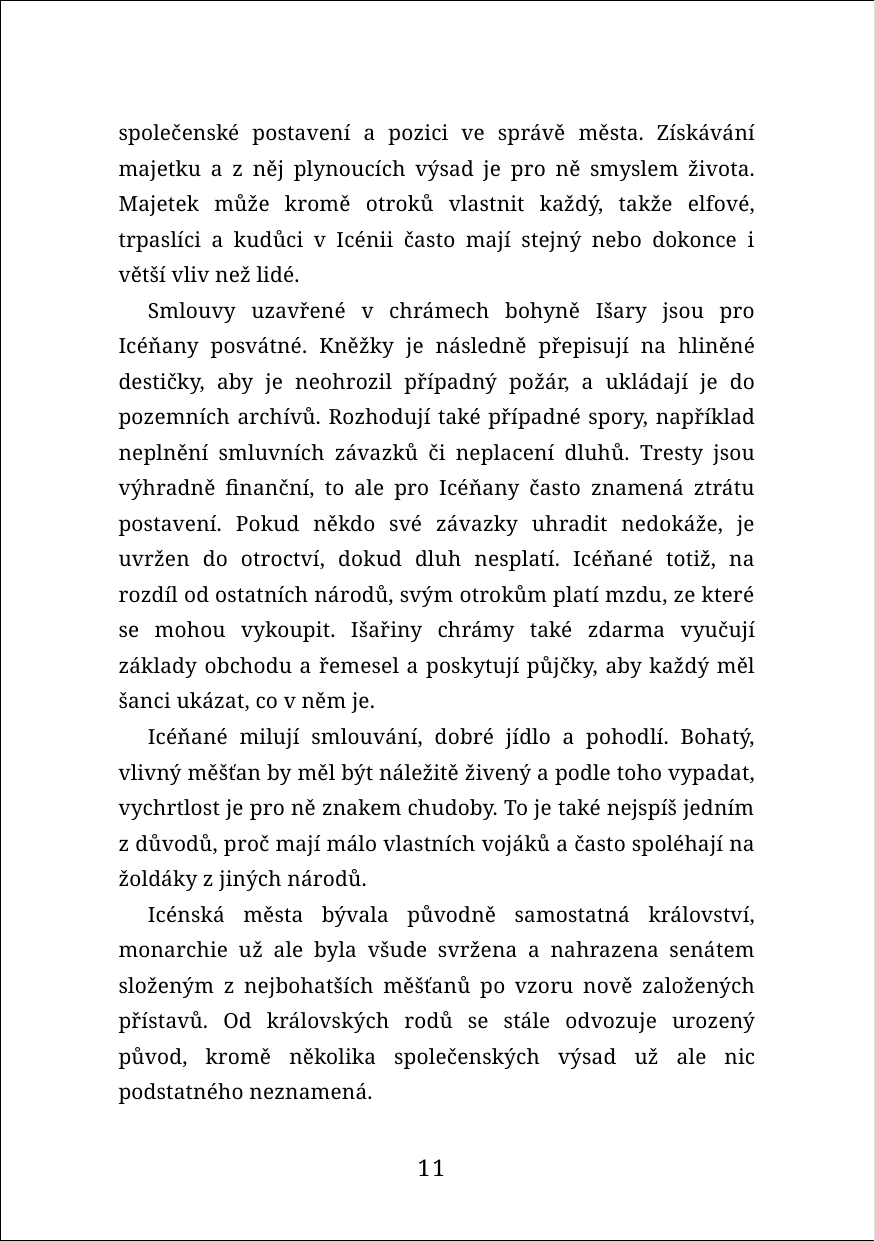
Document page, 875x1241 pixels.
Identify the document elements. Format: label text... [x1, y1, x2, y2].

text společenské postavení a pozici ve správě města. Získávání majetku a z něj plynoucích výsad je pro ně smyslem života. Majetek může kromě otroků vlastnit každý, takže elfové, trpaslíci a kudůci v Icénii často mají stejný nebo dokonce i větší vliv než lidé. Smlouvy uzavřené v chrámech bohyně Išary jsou pro Icéňany posvátné. Kněžky je následně přepisují na hliněné destičky, aby je neohrozil případný požár, a ukládají je do pozemních archívů. Rozhodují také případné spory, například neplnění smluvních závazků či neplacení dluhů. Tresty jsou výhradně finanční, to ale pro Icéňany často znamená ztrátu postavení. Pokud někdo své závazky uhradit nedokáže, je uvržen do otroctví, dokud dluh nesplatí. Icéňané totiž, na rozdíl od ostatních národů, svým otrokům platí mzdu, ze které se mohou vykoupit. Išařiny chrámy také zdarma vyučují základy obchodu a řemesel a poskytují půjčky, aby každý měl šanci ukázat, co v něm je. Icéňané milují smlouvání, dobré jídlo a pohodlí. Bohatý, vlivný měšťan by měl být náležitě živený a podle toho vypadat, vychrtlost je pro ně znakem chudoby. To je také nejspíš jedním z důvodů, proč mají málo vlastních vojáků a často spoléhají na žoldáky z jiných národů. Icénská města bývala původně samostatná království, monarchie už ale byla všude svržena a nahrazena senátem složeným z nejbohatších měšťanů po vzoru nově založených přístavů. Od královských rodů se stále odvozuje urozený původ, kromě několika společenských výsad už ale nic podstatného neznamená. [118, 118, 756, 1106]
